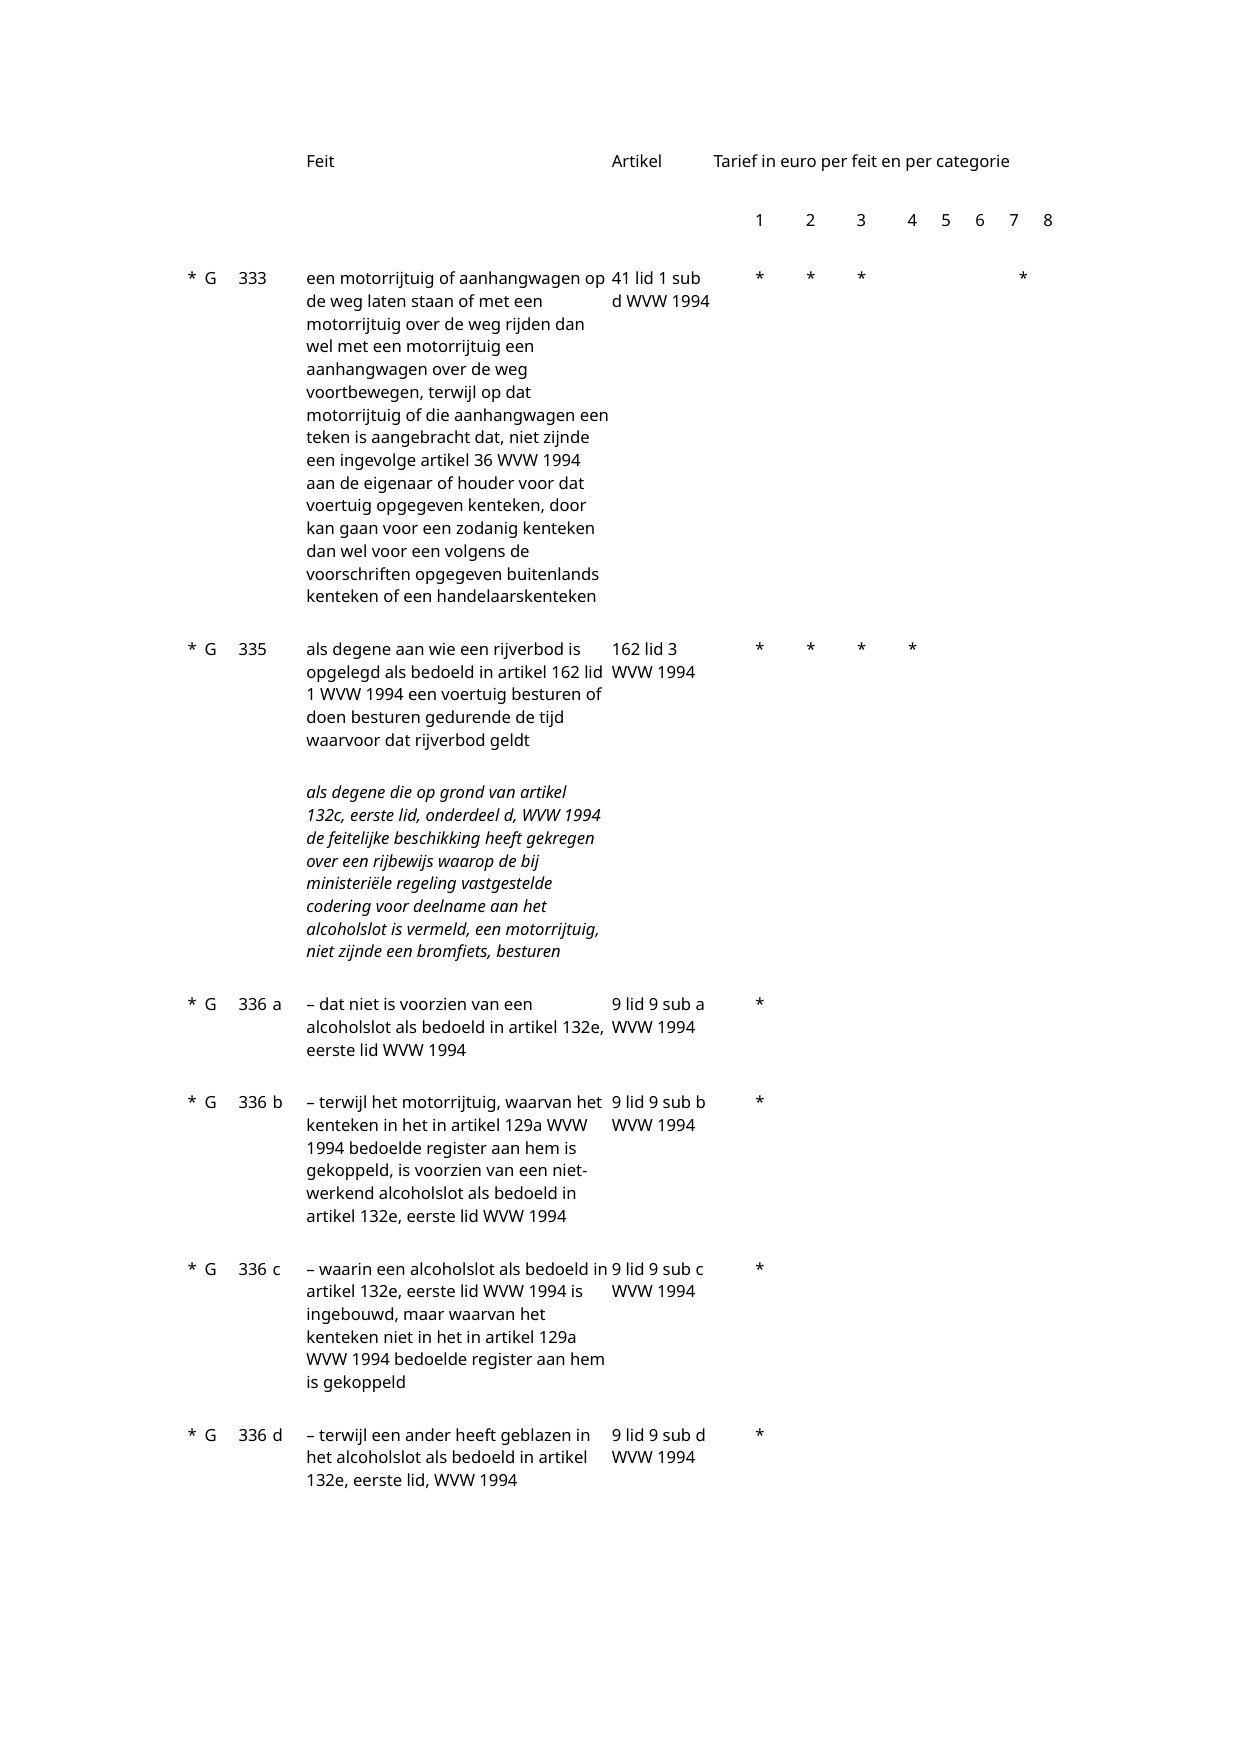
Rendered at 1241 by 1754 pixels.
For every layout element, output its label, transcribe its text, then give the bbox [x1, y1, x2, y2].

table_cell [272, 781, 306, 993]
table_cell [713, 1521, 764, 1580]
table_cell a [272, 993, 306, 1091]
table_cell 9 lid 9 sub b WVW 1994 [612, 1091, 713, 1257]
table_cell 336 [238, 993, 272, 1091]
table_cell 9 lid 9 sub d WVW 1994 [612, 1423, 713, 1521]
table_cell * [188, 1257, 204, 1423]
table_cell * [188, 993, 204, 1091]
table_cell [1019, 993, 1053, 1091]
table_cell [713, 781, 764, 993]
table_cell [866, 1521, 917, 1580]
table_cell [917, 638, 951, 781]
table_cell – waarin een alcoholslot als bedoeld in artikel 132e, eerste lid WVW 1994 is ingebouwd, maar waarvan het kenteken niet in het in artikel 129a WVW 1994 bedoelde register aan hem is gekoppeld [306, 1257, 612, 1423]
table_cell * [713, 1257, 764, 1423]
table_cell [951, 1091, 985, 1257]
table_cell [764, 993, 815, 1091]
table_cell [917, 1257, 951, 1423]
table_cell [866, 781, 917, 993]
table_cell [985, 781, 1019, 993]
table_cell * [866, 638, 917, 781]
table_cell [204, 1521, 238, 1580]
table_cell [272, 1521, 306, 1580]
table_cell [866, 1091, 917, 1257]
table_cell als degene die op grond van artikel 132c, eerste lid, onderdeel d, WVW 1994 de feitelijke beschikking heeft gekregen over een rijbewijs waarop de bij ministeriële regeling vastgestelde codering voor deelname aan het alcoholslot is vermeld, een motorrijtuig, niet zijnde een bromfiets, besturen [306, 781, 612, 993]
table_cell [272, 638, 306, 781]
table_cell G [204, 993, 238, 1091]
table_cell * [713, 638, 764, 781]
table_cell 335 [238, 638, 272, 781]
table_cell [985, 1423, 1019, 1521]
table_cell 336 [238, 1257, 272, 1423]
table_cell * [713, 1423, 764, 1521]
table_cell [204, 781, 238, 993]
table_cell c [272, 1257, 306, 1423]
table_cell [951, 781, 985, 993]
table_cell [764, 1257, 815, 1423]
table_cell [951, 267, 985, 637]
table_cell [1019, 638, 1053, 781]
table_cell [985, 1257, 1019, 1423]
table_cell [917, 267, 951, 637]
table_cell * [764, 638, 815, 781]
table_cell * [188, 1091, 204, 1257]
table_cell [985, 638, 1019, 781]
table_cell b [272, 1091, 306, 1257]
table_cell [272, 209, 306, 267]
table_cell [815, 781, 866, 993]
table_cell [238, 781, 272, 993]
table_cell G [204, 267, 238, 637]
table_cell [188, 781, 204, 993]
table_cell [866, 1423, 917, 1521]
table_cell [1019, 781, 1053, 993]
table_cell [272, 267, 306, 637]
table_cell [238, 1521, 272, 1580]
table_cell 162 lid 3 WVW 1994 [612, 638, 713, 781]
table_cell [917, 1091, 951, 1257]
table_cell [951, 1423, 985, 1521]
table_cell [204, 209, 238, 267]
table_cell [917, 1521, 951, 1580]
table_cell * [713, 993, 764, 1091]
table_cell * [815, 638, 866, 781]
table_cell * [188, 267, 204, 637]
table_cell 9 lid 9 sub a WVW 1994 [612, 993, 713, 1091]
table_cell [815, 1521, 866, 1580]
table_cell [764, 1091, 815, 1257]
table_header Feit [306, 150, 612, 208]
table_cell * [713, 1091, 764, 1257]
table_cell 3 [815, 209, 866, 267]
table_cell G [204, 638, 238, 781]
table_header [188, 150, 204, 208]
table_cell als degene aan wie een rijverbod is opgelegd als bedoeld in artikel 162 lid 1 WVW 1994 een voertuig besturen of doen besturen gedurende de tijd waarvoor dat rijverbod geldt [306, 638, 612, 781]
table_cell 9 lid 9 sub c WVW 1994 [612, 1257, 713, 1423]
table_cell 41 lid 1 sub d WVW 1994 [612, 267, 713, 637]
table_cell [306, 1521, 612, 1580]
table_cell [917, 993, 951, 1091]
table_cell 336 [238, 1423, 272, 1521]
table_cell * [188, 638, 204, 781]
table_cell [764, 781, 815, 993]
table_cell G [204, 1257, 238, 1423]
table_header [238, 150, 272, 208]
table_cell [951, 638, 985, 781]
table_cell [1019, 1521, 1053, 1580]
table_cell 333 [238, 267, 272, 637]
table_cell [866, 1257, 917, 1423]
table_cell [1019, 1423, 1053, 1521]
table_cell [815, 1091, 866, 1257]
table_cell 336 [238, 1091, 272, 1257]
table_cell [985, 267, 1019, 637]
table_cell 4 [866, 209, 917, 267]
table_cell [866, 993, 917, 1091]
table_cell * [713, 267, 764, 637]
table_cell [917, 1423, 951, 1521]
table_header Artikel [612, 150, 713, 208]
table_cell – dat niet is voorzien van een alcoholslot als bedoeld in artikel 132e, eerste lid WVW 1994 [306, 993, 612, 1091]
table_cell [612, 209, 713, 267]
table_cell [1019, 1257, 1053, 1423]
table_cell [815, 1257, 866, 1423]
table_cell 8 [1019, 209, 1053, 267]
table_cell d [272, 1423, 306, 1521]
table_cell 5 [917, 209, 951, 267]
table_cell [985, 1521, 1019, 1580]
table_cell – terwijl een ander heeft geblazen in het alcoholslot als bedoeld in artikel 132e, eerste lid, WVW 1994 [306, 1423, 612, 1521]
table_header [204, 150, 238, 208]
table_cell [306, 209, 612, 267]
table_cell [764, 1521, 815, 1580]
table_cell [985, 1091, 1019, 1257]
table_cell [764, 1423, 815, 1521]
table_cell [951, 1257, 985, 1423]
table_cell – terwijl het motorrijtuig, waarvan het kenteken in het in artikel 129a WVW 1994 bedoelde register aan hem is gekoppeld, is voorzien van een niet-werkend alcoholslot als bedoeld in artikel 132e, eerste lid WVW 1994 [306, 1091, 612, 1257]
table_cell [866, 267, 917, 637]
table_cell 2 [764, 209, 815, 267]
table_cell * [815, 267, 866, 637]
table_cell [951, 1521, 985, 1580]
table_cell [985, 993, 1019, 1091]
table_cell * [764, 267, 815, 637]
table_cell [815, 1423, 866, 1521]
table_cell [1019, 1091, 1053, 1257]
table_cell [815, 993, 866, 1091]
table_header Tarief in euro per feit en per categorie [713, 150, 1053, 208]
table_cell [612, 781, 713, 993]
table_cell 7 [985, 209, 1019, 267]
table_cell [188, 1521, 204, 1580]
table_cell [951, 993, 985, 1091]
table_cell G [204, 1423, 238, 1521]
table_cell [238, 209, 272, 267]
table_cell * [188, 1423, 204, 1521]
table_cell * [1019, 267, 1053, 637]
table_header [272, 150, 306, 208]
table_cell G [204, 1091, 238, 1257]
table_cell een motorrijtuig of aanhangwagen op de weg laten staan of met een motorrijtuig over de weg rijden dan wel met een motorrijtuig een aanhangwagen over de weg voortbewegen, terwijl op dat motorrijtuig of die aanhangwagen een teken is aangebracht dat, niet zijnde een ingevolge artikel 36 WVW 1994 aan de eigenaar of houder voor dat voertuig opgegeven kenteken, door kan gaan voor een zodanig kenteken dan wel voor een volgens de voorschriften opgegeven buitenlands kenteken of een handelaarskenteken [306, 267, 612, 637]
table_cell 1 [713, 209, 764, 267]
table_cell [917, 781, 951, 993]
table_cell 6 [951, 209, 985, 267]
table_cell [188, 209, 204, 267]
table_cell [612, 1521, 713, 1580]
